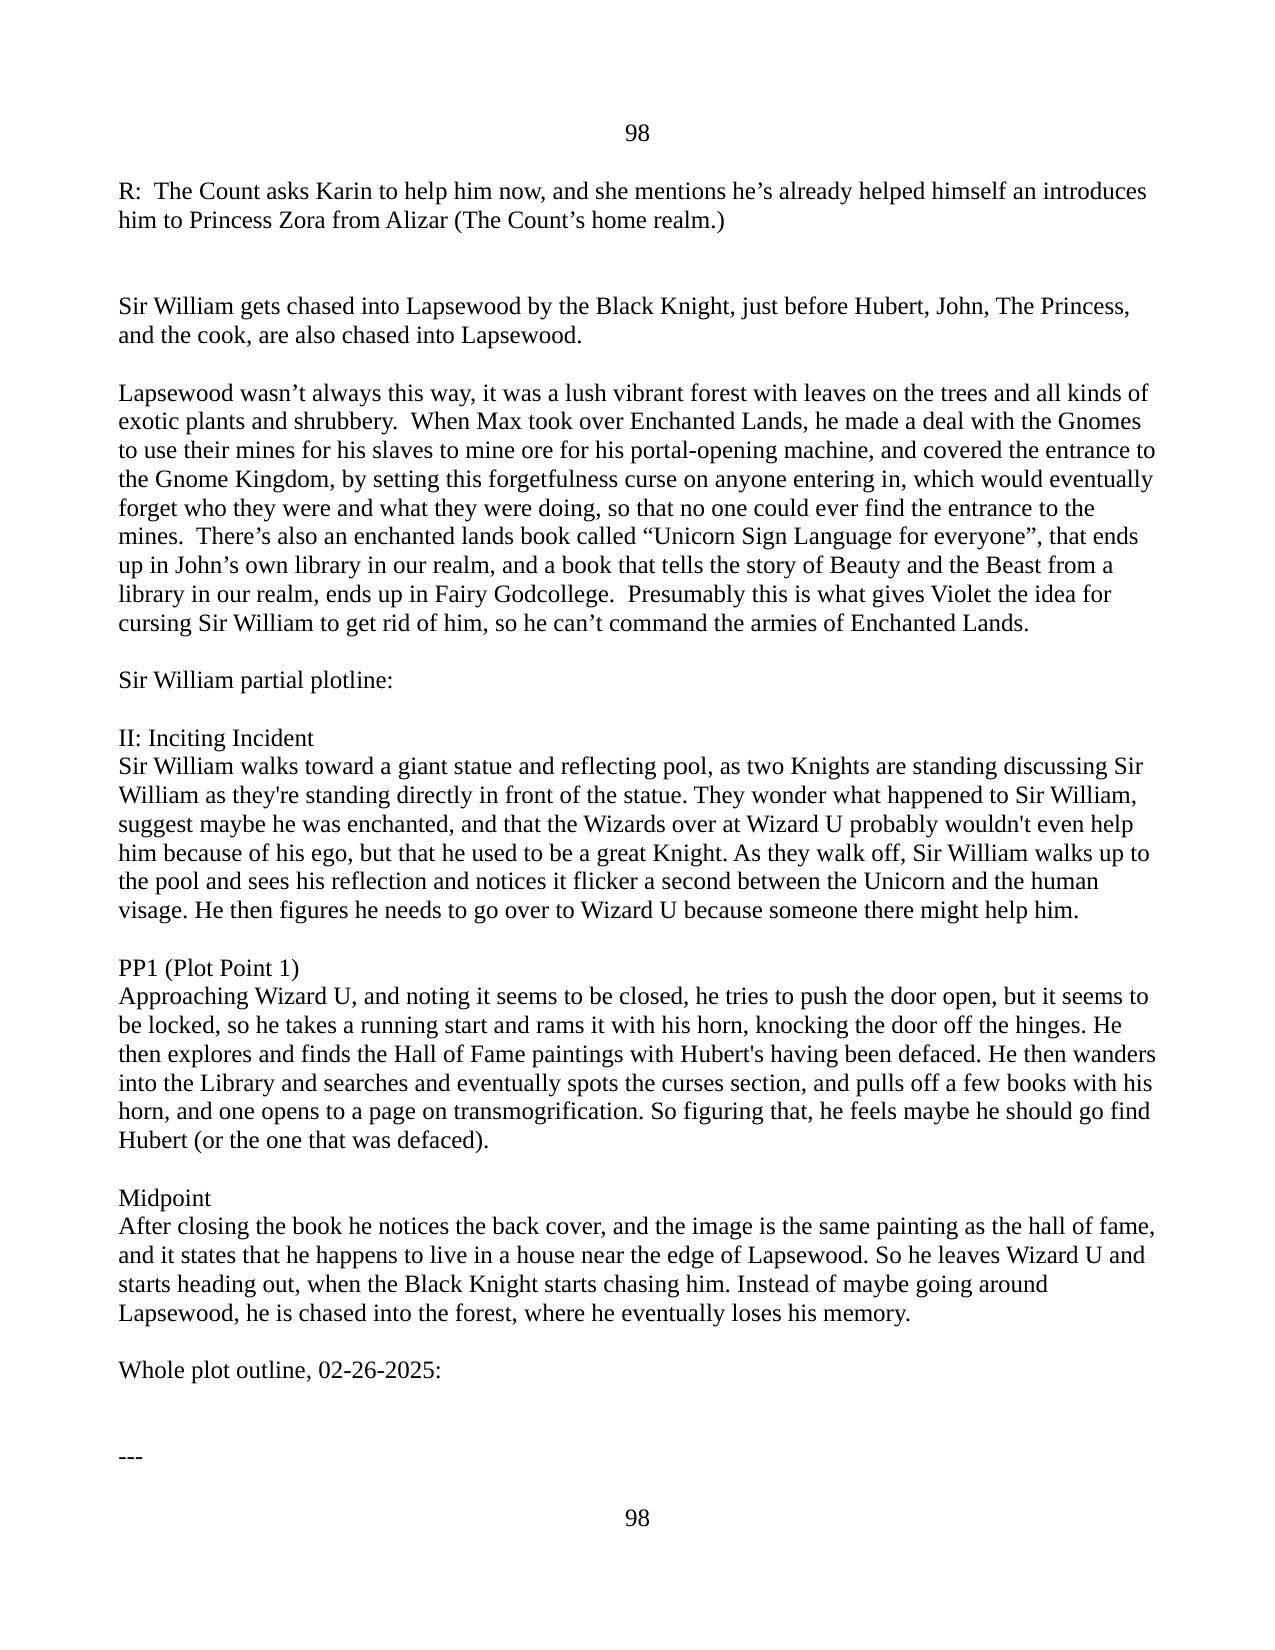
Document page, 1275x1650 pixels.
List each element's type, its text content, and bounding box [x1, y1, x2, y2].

text Approaching Wizard U, and noting it seems to be closed, he tries to push the door open, but it seems to be locked, so he takes a running start and rams it with his horn, knocking the door off the hinges. He then explores and finds the Hall of Fame paintings with Hubert's having been defaced. He then wanders into the Library and searches and eventually spots the curses section, and pulls off a few books with his horn, and one opens to a page on transmogrification. So figuring that, he feels maybe he should go find Hubert (or the one that was defaced). [118, 981, 1157, 1154]
text Sir William partial plotline: [118, 665, 1157, 694]
text Sir William gets chased into Lapsewood by the Black Knight, just before Hubert, John, The Princess, and the cook, are also chased into Lapsewood. [118, 291, 1157, 349]
text Lapsewood wasn’t always this way, it was a lush vibrant forest with leaves on the trees and all kinds of exotic plants and shrubbery. When Max took over Enchanted Lands, he made a deal with the Gnomes to use their mines for his slaves to mine ore for his portal-opening machine, and covered the entrance to the Gnome Kingdom, by setting this forgetfulness curse on anyone entering in, which would eventually forget who they were and what they were doing, so that no one could ever find the entrance to the mines. There’s also an enchanted lands book called “Unicorn Sign Language for everyone”, that ends up in John’s own library in our realm, and a book that tells the story of Beauty and the Beast from a library in our realm, ends up in Fairy Godcollege. Presumably this is what gives Violet the idea for cursing Sir William to get rid of him, so he can’t command the armies of Enchanted Lands. [118, 378, 1157, 636]
text Midpoint [118, 1183, 1157, 1211]
text Sir William walks toward a giant statue and reflecting pool, as two Knights are standing discussing Sir William as they're standing directly in front of the statue. They wonder what happened to Sir William, suggest maybe he was enchanted, and that the Wizards over at Wizard U probably wouldn't even help him because of his ego, but that he used to be a great Knight. As they walk off, Sir William walks up to the pool and sees his reflection and notices it flicker a second between the Unicorn and the human visage. He then figures he needs to go over to Wizard U because someone there might help him. [118, 751, 1157, 924]
text II: Inciting Incident [118, 723, 1157, 751]
text PP1 (Plot Point 1) [118, 953, 1157, 981]
text --- [118, 1441, 1157, 1470]
text R: The Count asks Karin to help him now, and she mentions he’s already helped himself an introduces him to Princess Zora from Alizar (The Count’s home realm.) [118, 176, 1157, 234]
text Whole plot outline, 02-26-2025: [118, 1355, 1157, 1384]
text After closing the book he notices the back cover, and the image is the same painting as the hall of fame, and it states that he happens to live in a house near the edge of Lapsewood. So he leaves Wizard U and starts heading out, when the Black Knight starts chasing him. Instead of maybe going around Lapsewood, he is chased into the forest, where he eventually loses his memory. [118, 1211, 1157, 1326]
